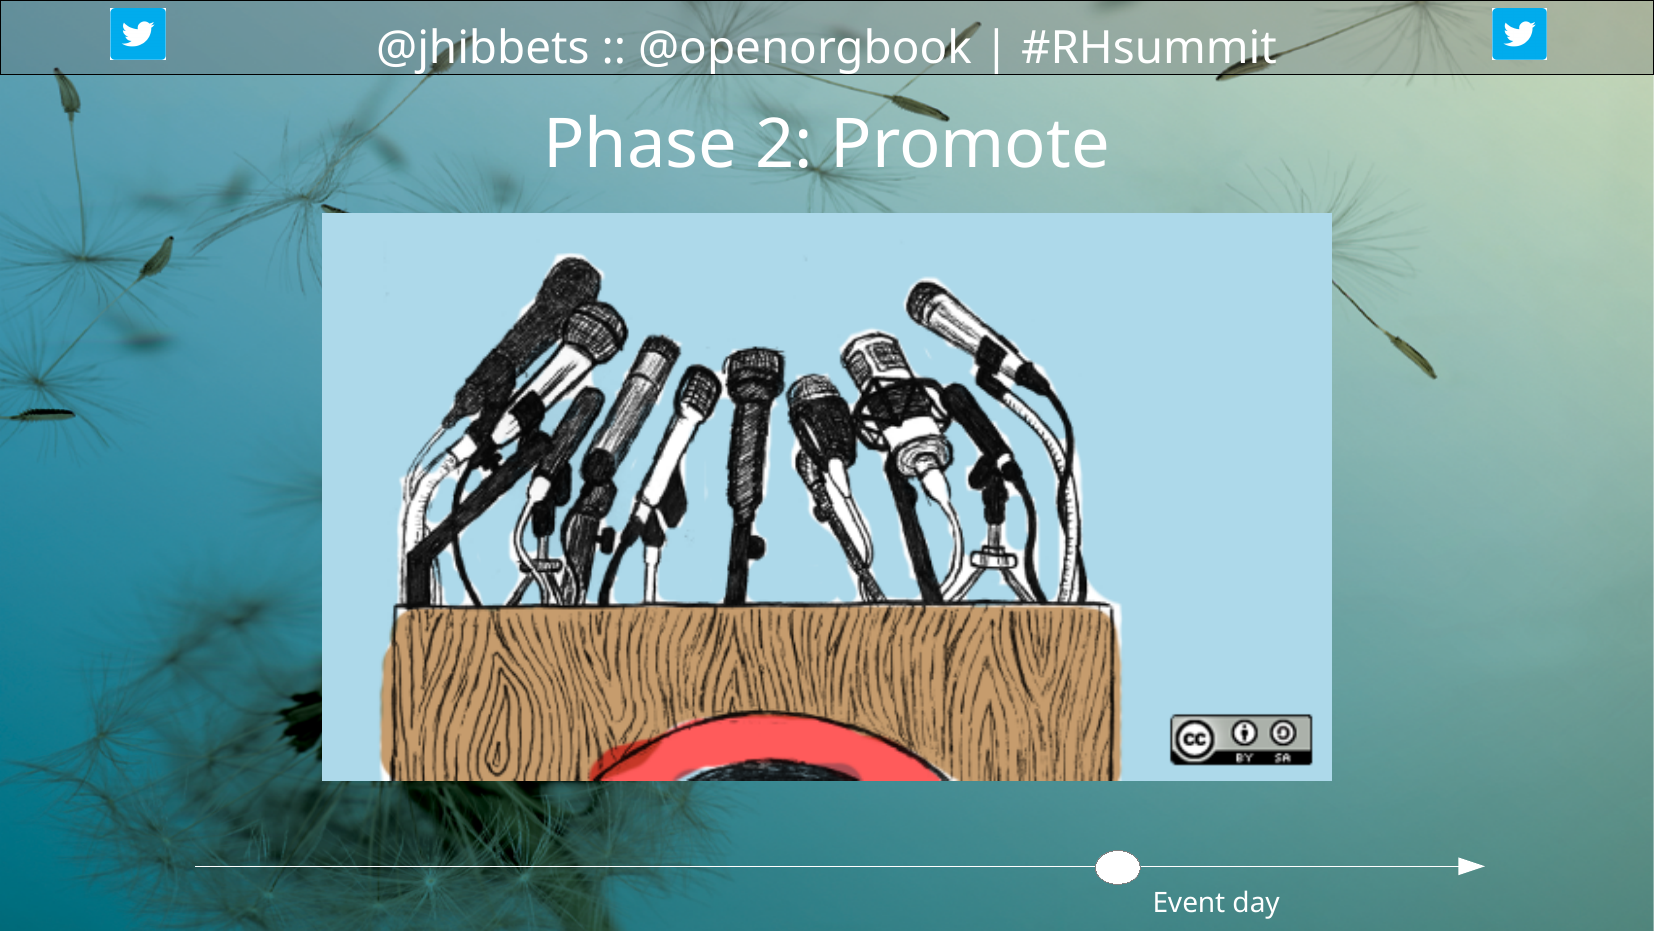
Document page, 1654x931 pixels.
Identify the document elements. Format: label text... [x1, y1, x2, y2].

title Phase 2: Promote [82, 63, 1571, 219]
picture [0, 75, 1654, 931]
text_box [1095, 850, 1141, 885]
picture [124, 22, 152, 46]
picture [1505, 22, 1534, 46]
text_box Event day [1137, 879, 1341, 923]
